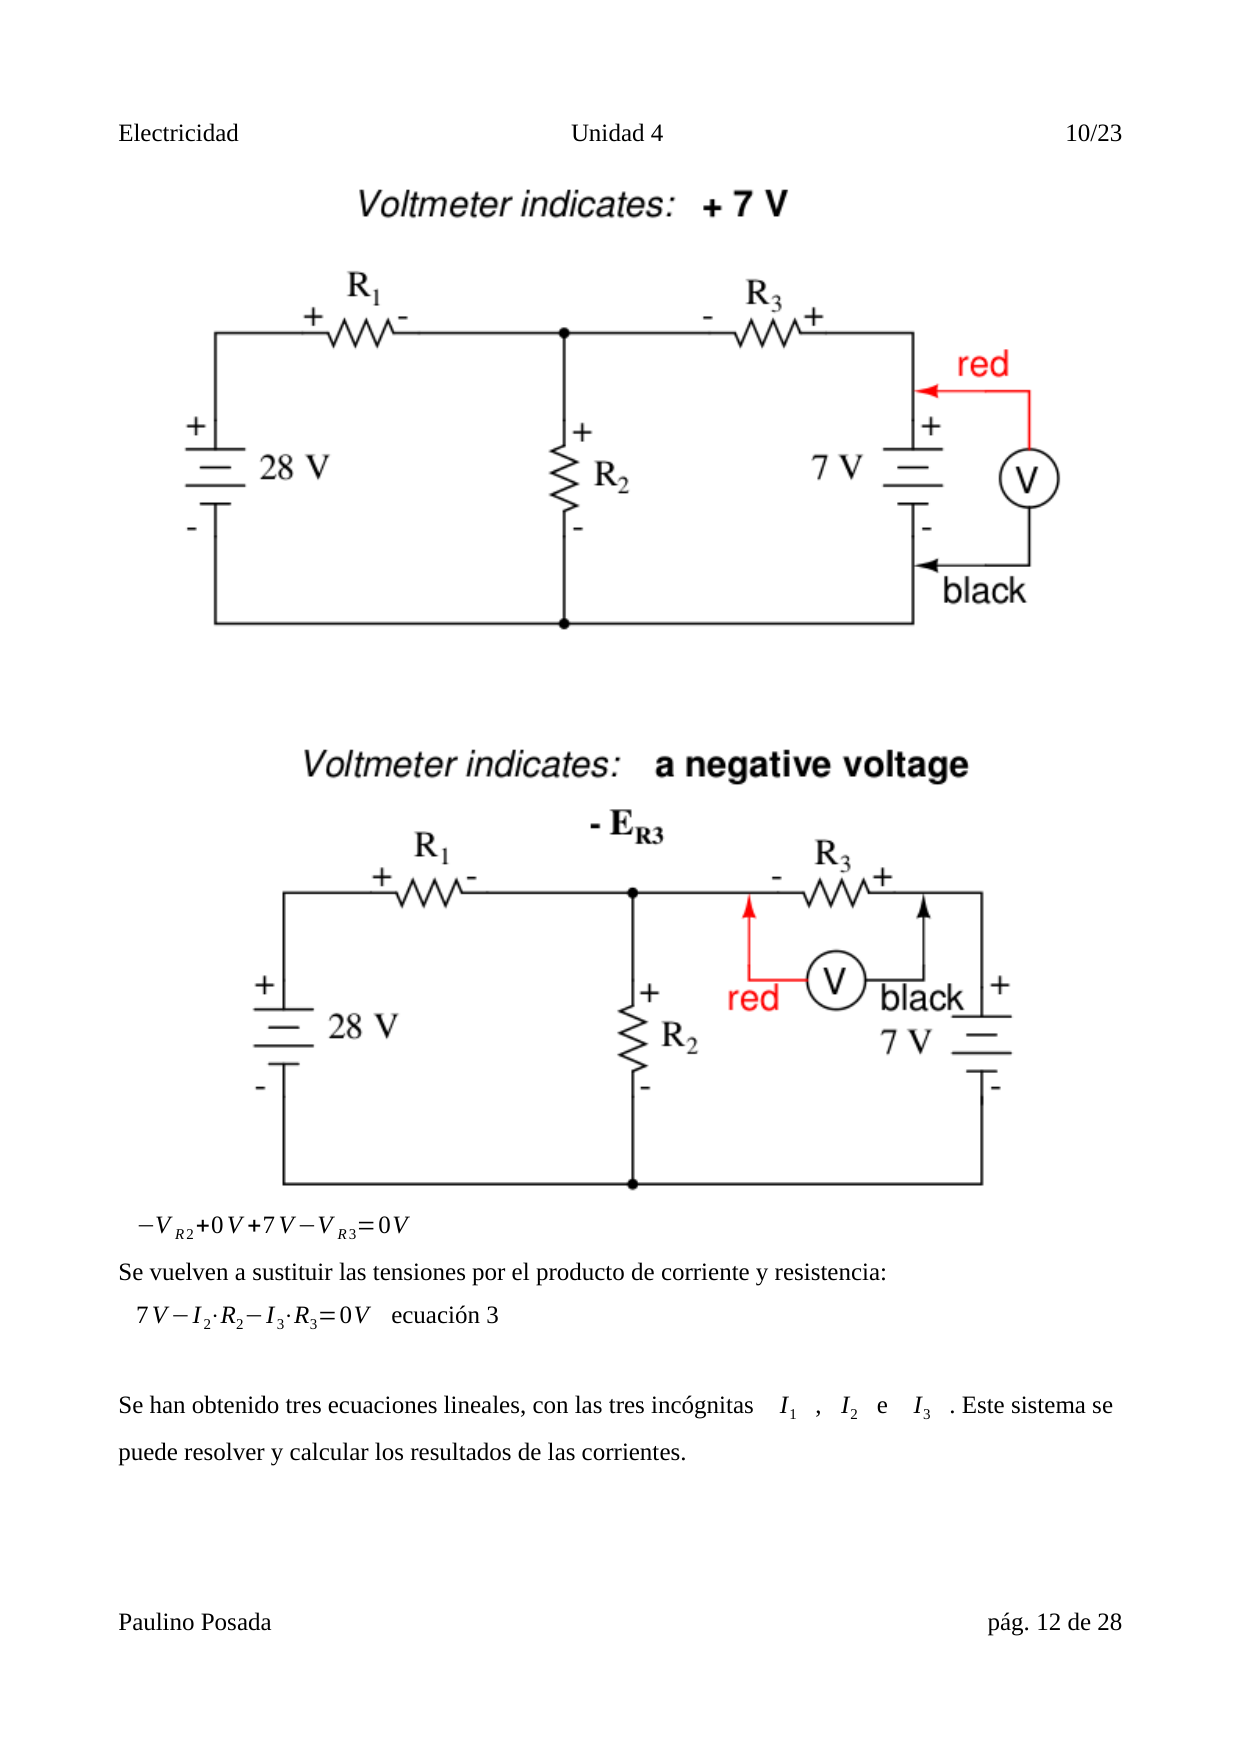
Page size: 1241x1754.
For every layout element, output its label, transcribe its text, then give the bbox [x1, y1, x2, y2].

text ecuación 3 [118, 1300, 1122, 1333]
picture [214, 737, 1026, 1203]
picture [172, 176, 1068, 653]
text Se han obtenido tres ecuaciones lineales, con las tres incógnitas ,e . Este sistema se puede resolver y calcular los resultados de las corrientes. [118, 1390, 1122, 1466]
text Se vuelven a sustituir las tensiones por el producto de corriente y resistencia: [118, 1257, 1122, 1286]
